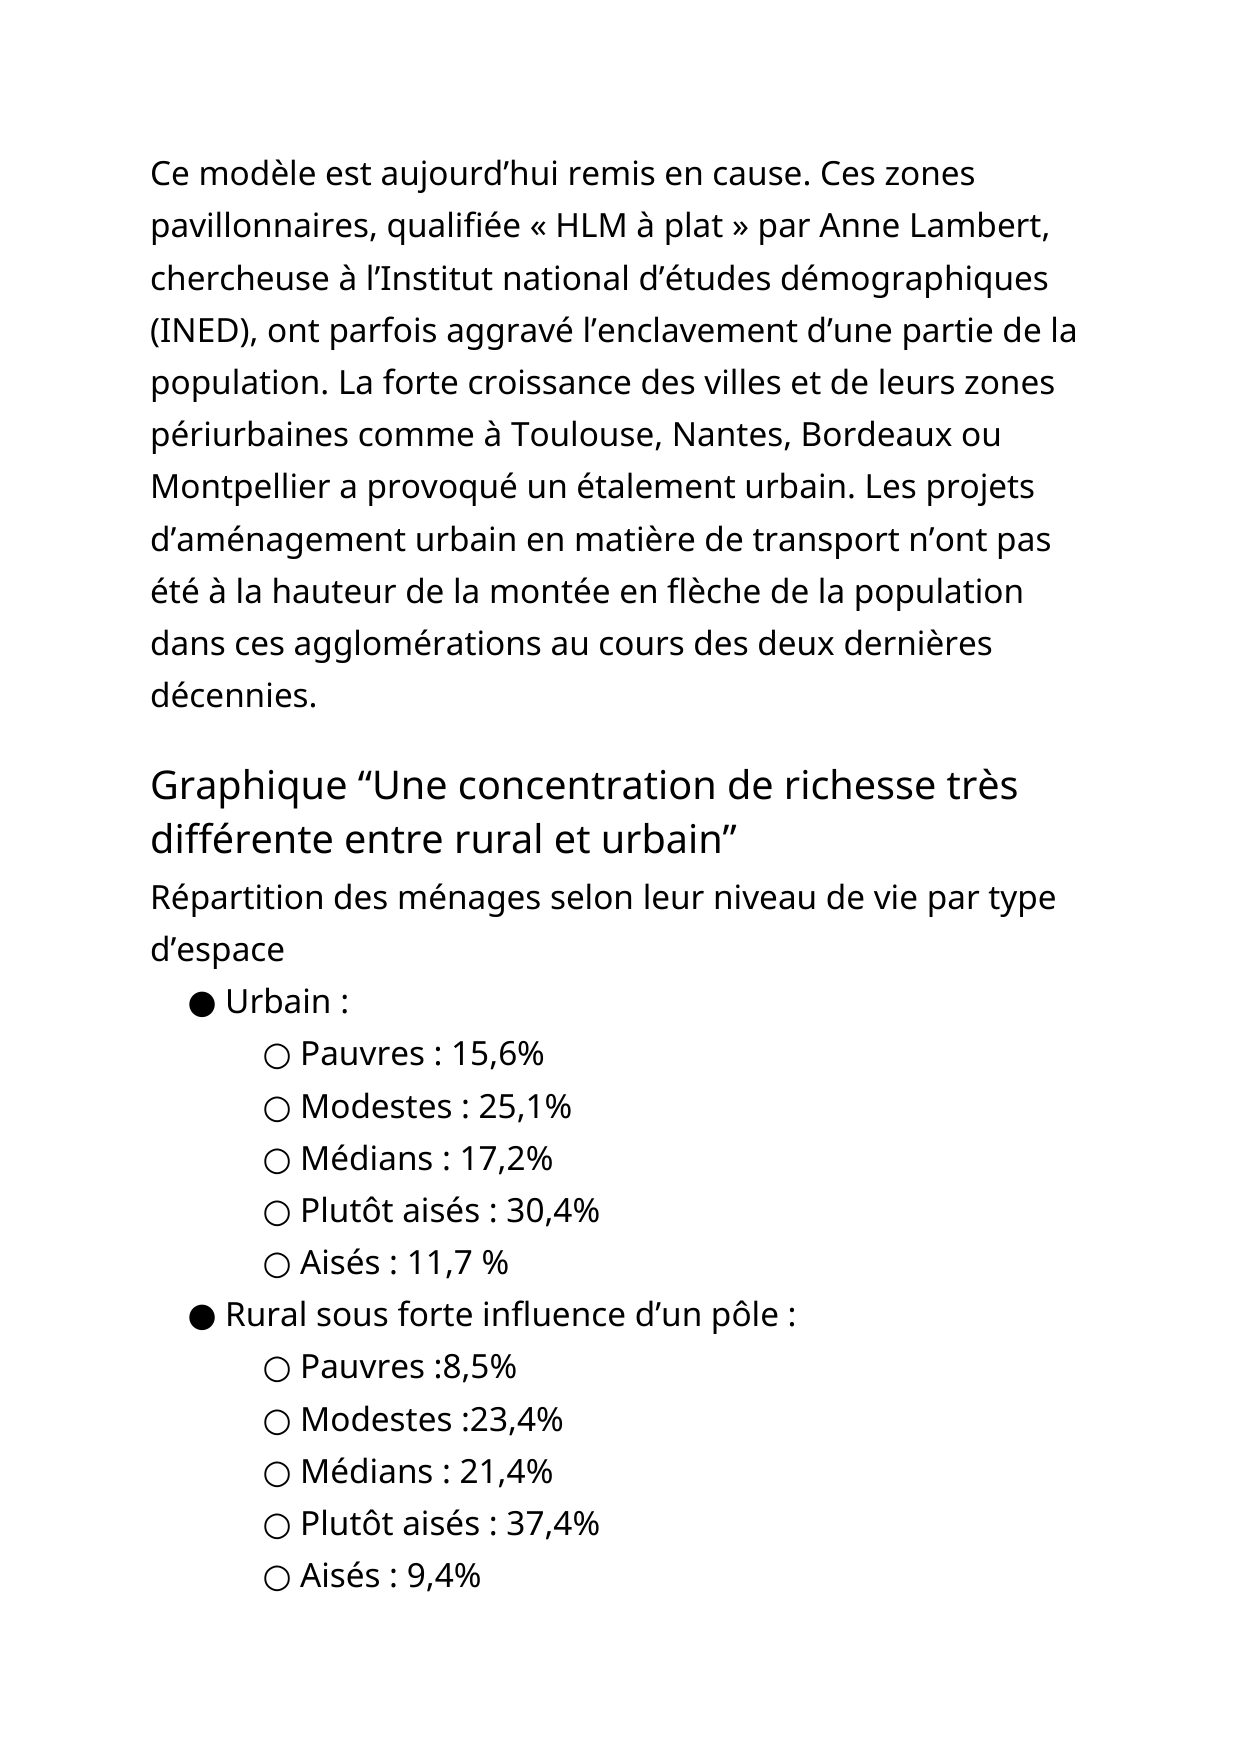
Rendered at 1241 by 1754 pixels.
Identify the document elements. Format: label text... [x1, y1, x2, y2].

list Modestes : 25,1% [262, 1082, 1090, 1128]
subtitle Graphique “Une concentration de richesse très différente entre rural et urbain” [150, 757, 1090, 865]
list Aisés : 11,7 % [262, 1239, 1090, 1284]
list Plutôt aisés : 37,4% [262, 1500, 1090, 1545]
text Ce modèle est aujourd’hui remis en cause. Ces zones pavillonnaires, qualifiée « HLM à plat » par Anne Lambert, chercheuse à l’Institut national d’études démographiques (INED), ont parfois aggravé l’enclavement d’une partie de la population. La forte croissance des villes et de leurs zones périurbaines comme à Toulouse, Nantes, Bordeaux ou Montpellier a provoqué un étalement urbain. Les projets d’aménagement urbain en matière de transport n’ont pas été à la hauteur de la montée en flèche de la population dans ces agglomérations au cours des deux dernières décennies. [150, 150, 1090, 717]
list Rural sous forte influence d’un pôle : [187, 1291, 1090, 1337]
list Médians : 21,4% [262, 1448, 1090, 1493]
list Plutôt aisés : 30,4% [262, 1187, 1090, 1232]
list Pauvres :8,5% [262, 1343, 1090, 1389]
list Médians : 17,2% [262, 1134, 1090, 1180]
list Pauvres : 15,6% [262, 1030, 1090, 1076]
list Aisés : 9,4% [262, 1552, 1090, 1597]
list Modestes :23,4% [262, 1396, 1090, 1441]
text Répartition des ménages selon leur niveau de vie par type d’espace [150, 874, 1090, 971]
list Urbain : [187, 978, 1090, 1023]
